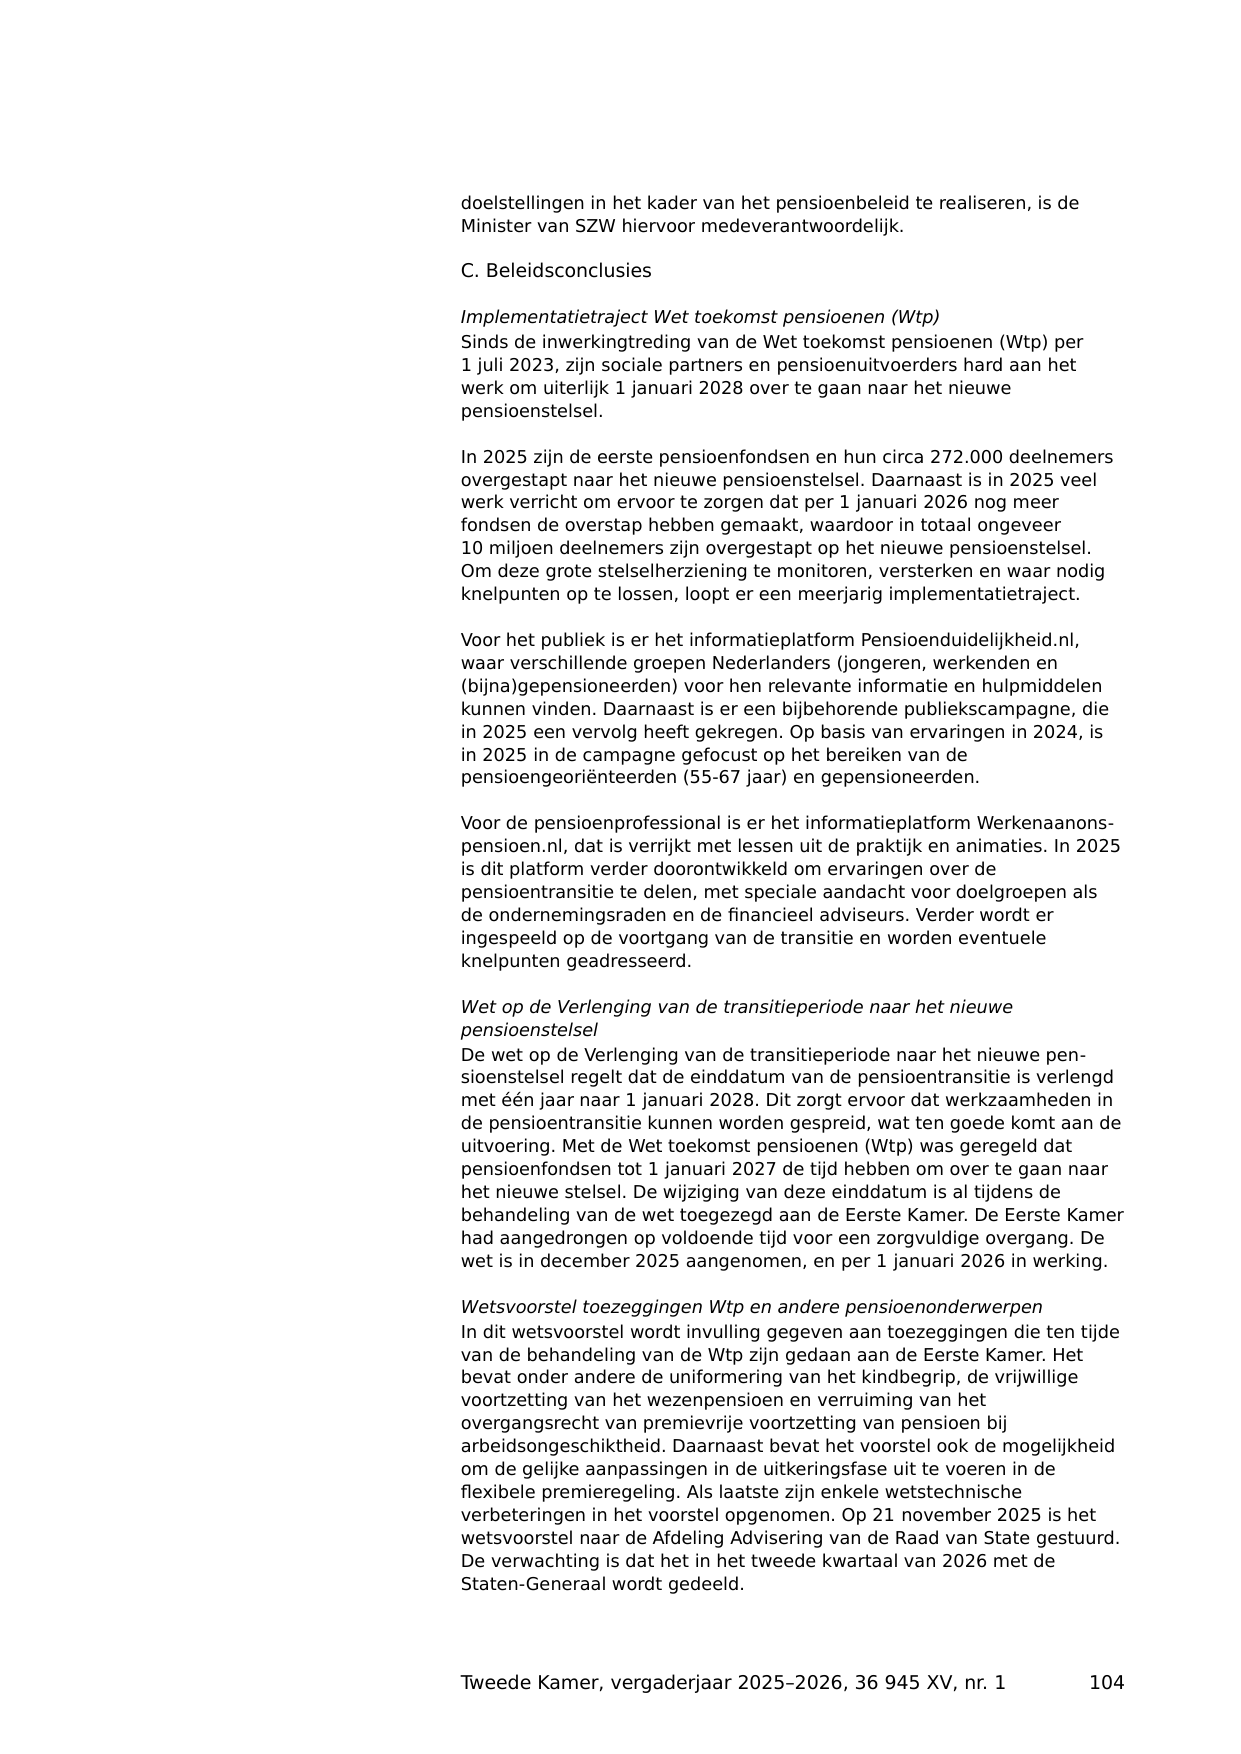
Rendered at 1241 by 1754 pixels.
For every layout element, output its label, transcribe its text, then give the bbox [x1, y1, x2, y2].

text Voor het publiek is er het informatieplatform Pensioenduidelĳkheid.nl, waar verschillende groepen Nederlanders (jongeren, werkenden en (bĳna)gepensioneerden) voor hen relevante informatie en hulpmiddelen kunnen vinden. Daarnaast is er een bĳbehorende publiekscampagne, die in 2025 een vervolg heeft gekregen. Op basis van ervaringen in 2024, is in 2025 in de campagne gefocust op het bereiken van de pensioengeoriënteerden (55-67 jaar) en gepensioneerden. [461, 628, 1125, 788]
text doelstellingen in het kader van het pensioenbeleid te realiseren, is de Minister van SZW hiervoor medeverantwoordelijk. [461, 191, 1125, 237]
text Sinds de inwerkingtreding van de Wet toekomst pensioenen (Wtp) per 1 juli 2023, zijn sociale partners en pensioenuitvoerders hard aan het werk om uiterlijk 1 januari 2028 over te gaan naar het nieuwe pensioenstelsel. [461, 330, 1125, 422]
title C. Beleidsconclusies [461, 259, 1125, 281]
text De wet op de Verlenging van de transitieperiode naar het nieuwe pen­sioenstelsel regelt dat de einddatum van de pensioentransitie is verlengd met één jaar naar 1 januari 2028. Dit zorgt ervoor dat werkzaamheden in de pensioentransitie kunnen worden gespreid, wat ten goede komt aan de uitvoering. Met de Wet toekomst pensioenen (Wtp) was geregeld dat pensioenfondsen tot 1 januari 2027 de tijd hebben om over te gaan naar het nieuwe stelsel. De wijziging van deze einddatum is al tijdens de behandeling van de wet toegezegd aan de Eerste Kamer. De Eerste Kamer had aangedrongen op voldoende tijd voor een zorgvuldige overgang. De wet is in december 2025 aangenomen, en per 1 januari 2026 in werking. [461, 1043, 1125, 1272]
text Wet op de Verlenging van de transitieperiode naar het nieuwe pensioenstelsel [461, 995, 1125, 1041]
text Implementatietraject Wet toekomst pensioenen (Wtp) [461, 305, 1125, 328]
text In dit wetsvoorstel wordt invulling gegeven aan toezeggingen die ten tijde van de behandeling van de Wtp zijn gedaan aan de Eerste Kamer. Het bevat onder andere de uniformering van het kindbegrip, de vrijwillige voortzetting van het wezenpensioen en verruiming van het overgangsrecht van premievrije voortzetting van pensioen bij arbeidsongeschiktheid. Daarnaast bevat het voorstel ook de mogelijkheid om de gelijke aanpassingen in de uitkeringsfase uit te voeren in de flexibele premieregeling. Als laatste zijn enkele wetstechnische verbeteringen in het voorstel opgenomen. Op 21 november 2025 is het wetsvoorstel naar de Afdeling Advisering van de Raad van State gestuurd. De verwachting is dat het in het tweede kwartaal van 2026 met de Staten-Generaal wordt gedeeld. [461, 1320, 1125, 1595]
text In 2025 zijn de eerste pensioenfondsen en hun circa 272.000 deelnemers overgestapt naar het nieuwe pensioenstelsel. Daarnaast is in 2025 veel werk verricht om ervoor te zorgen dat per 1 januari 2026 nog meer fondsen de overstap hebben gemaakt, waardoor in totaal ongeveer 10 miljoen deelnemers zijn overgestapt op het nieuwe pensioenstelsel. Om deze grote stelselherziening te monitoren, versterken en waar nodig knelpunten op te lossen, loopt er een meerjarig implementatietraject. [461, 445, 1125, 605]
text Voor de pensioenprofessional is er het informatieplatform Werkenaanons­pensioen.nl, dat is verrĳkt met lessen uit de praktĳk en animaties. In 2025 is dit platform verder doorontwikkeld om ervaringen over de pensioentransitie te delen, met speciale aandacht voor doelgroepen als de ondernemingsraden en de financieel adviseurs. Verder wordt er ingespeeld op de voortgang van de transitie en worden eventuele knelpunten geadresseerd. [461, 811, 1125, 972]
text Wetsvoorstel toezeggingen Wtp en andere pensioenonderwerpen [461, 1295, 1125, 1318]
